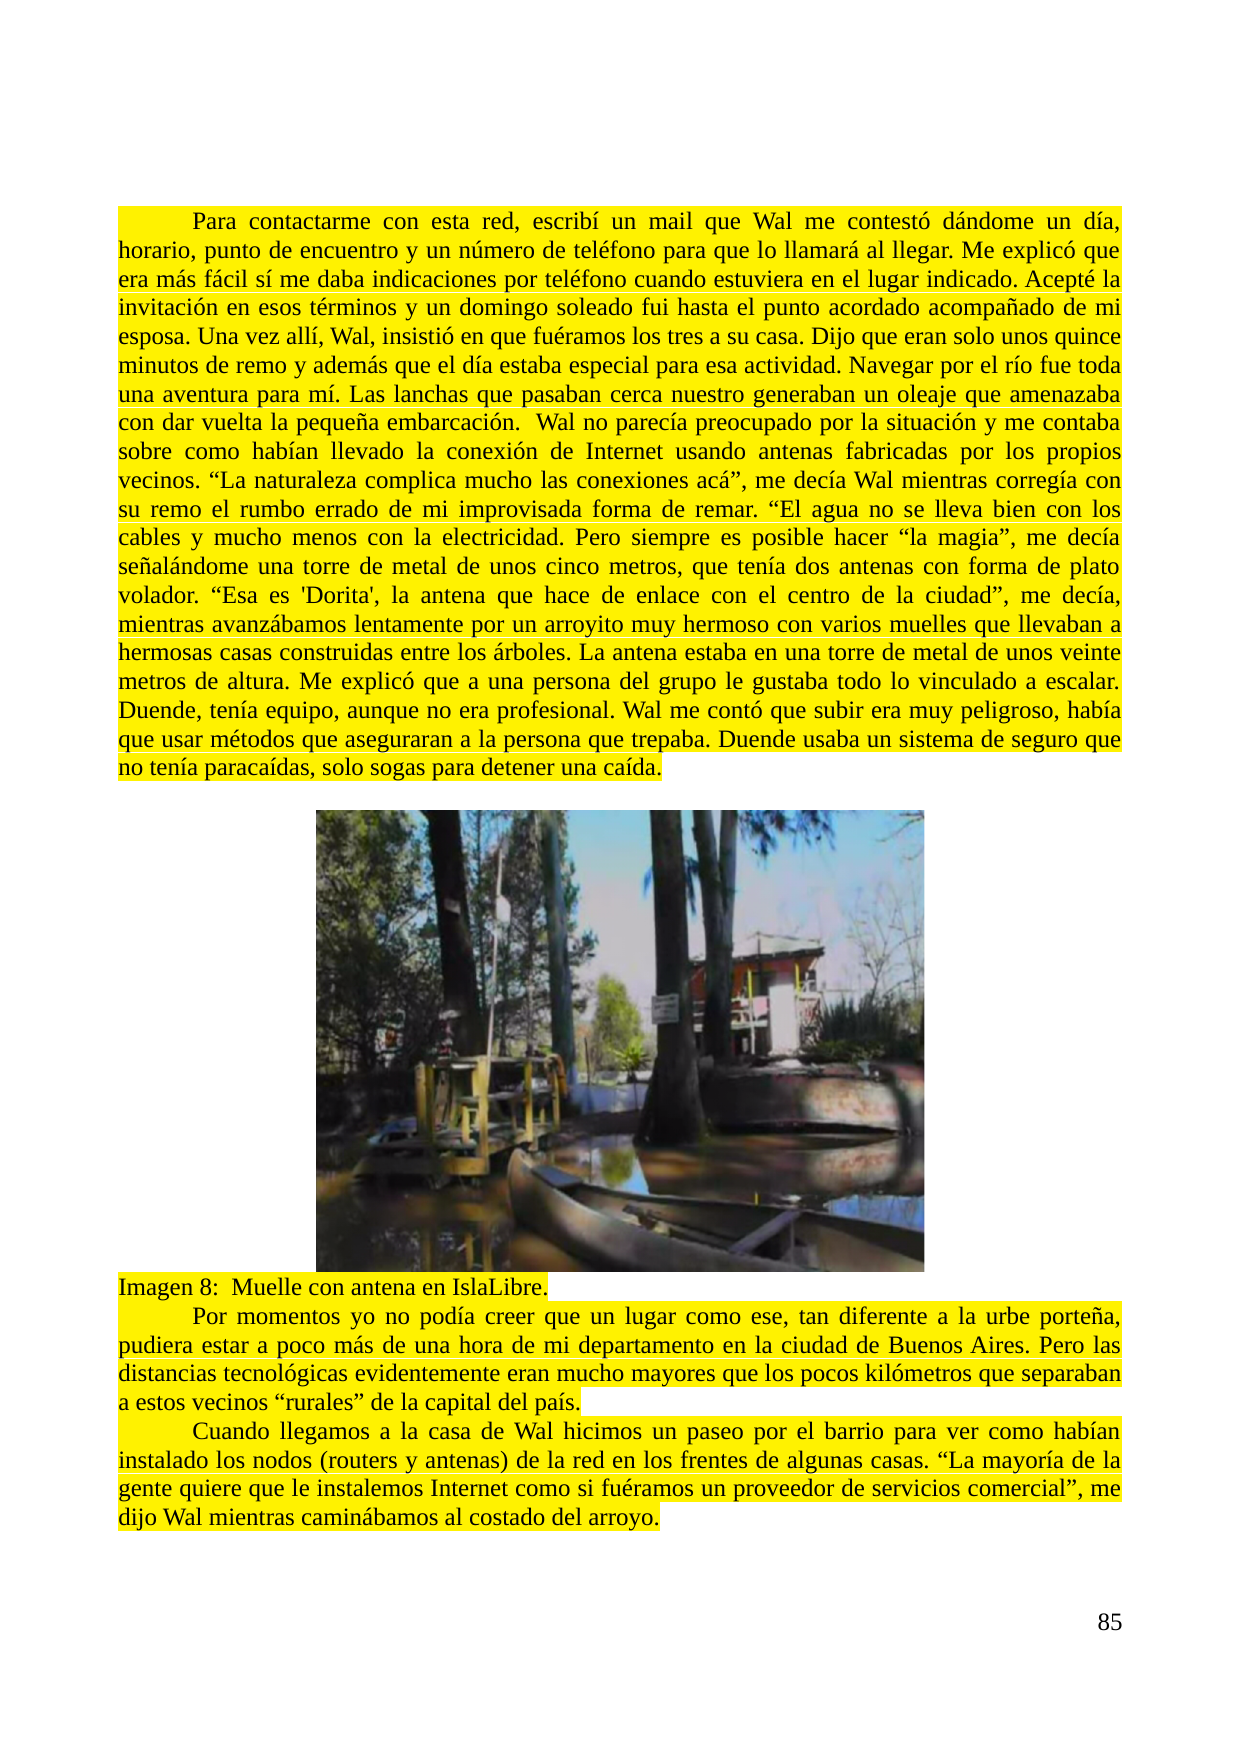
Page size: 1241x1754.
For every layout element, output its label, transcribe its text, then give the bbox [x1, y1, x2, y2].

text Para contactarme con esta red, escribí un mail que Wal me contestó dándome un día, horario, punto de encuentro y un número de teléfono para que lo llamará al llegar. Me explicó que era más fácil sí me daba indicaciones por teléfono cuando estuviera en el lugar indicado. Acepté la invitación en esos términos y un domingo soleado fui hasta el punto acordado acompañado de mi esposa. Una vez allí, Wal, insistió en que fuéramos los tres a su casa. Dijo que eran solo unos quince minutos de remo y además que el día estaba especial para esa actividad. Navegar por el río fue toda una aventura para mí. Las lanchas que pasaban cerca nuestro generaban un oleaje que amenazaba con dar vuelta la pequeña embarcación. Wal no parecía preocupado por la situación y me contaba sobre como habían llevado la conexión de Internet usando antenas fabricadas por los propios vecinos. “La naturaleza complica mucho las conexiones acá”, me decía Wal mientras corregía con su remo el rumbo errado de mi improvisada forma de remar. “El agua no se lleva bien con los cables y mucho menos con la electricidad. Pero siempre es posible hacer “la magia”, me decía señalándome una torre de metal de unos cinco metros, que tenía dos antenas con forma de plato volador. “Esa es 'Dorita', la antena que hace de enlace con el centro de la ciudad”, me decía, mientras avanzábamos lentamente por un arroyito muy hermoso con varios muelles que llevaban a hermosas casas construidas entre los árboles. La antena estaba en una torre de metal de unos veinte metros de altura. Me explicó que a una persona del grupo le gustaba todo lo vinculado a escalar. Duende, tenía equipo, aunque no era profesional. Wal me contó que subir era muy peligroso, había que usar métodos que aseguraran a la persona que trepaba. Duende usaba un sistema de seguro que no tenía paracaídas, solo sogas para detener una caída. [118, 206, 1122, 781]
picture [316, 810, 925, 1272]
text Por momentos yo no podía creer que un lugar como ese, tan diferente a la urbe porteña, pudiera estar a poco más de una hora de mi departamento en la ciudad de Buenos Aires. Pero las distancias tecnológicas evidentemente eran mucho mayores que los pocos kilómetros que separaban a estos vecinos “rurales” de la capital del país. [118, 1301, 1122, 1416]
text Imagen 8: Muelle con antena en IslaLibre. [118, 1272, 1122, 1301]
text Cuando llegamos a la casa de Wal hicimos un paseo por el barrio para ver como habían instalado los nodos (routers y antenas) de la red en los frentes de algunas casas. “La mayoría de la gente quiere que le instalemos Internet como si fuéramos un proveedor de servicios comercial”, me dijo Wal mientras caminábamos al costado del arroyo. [118, 1416, 1122, 1531]
